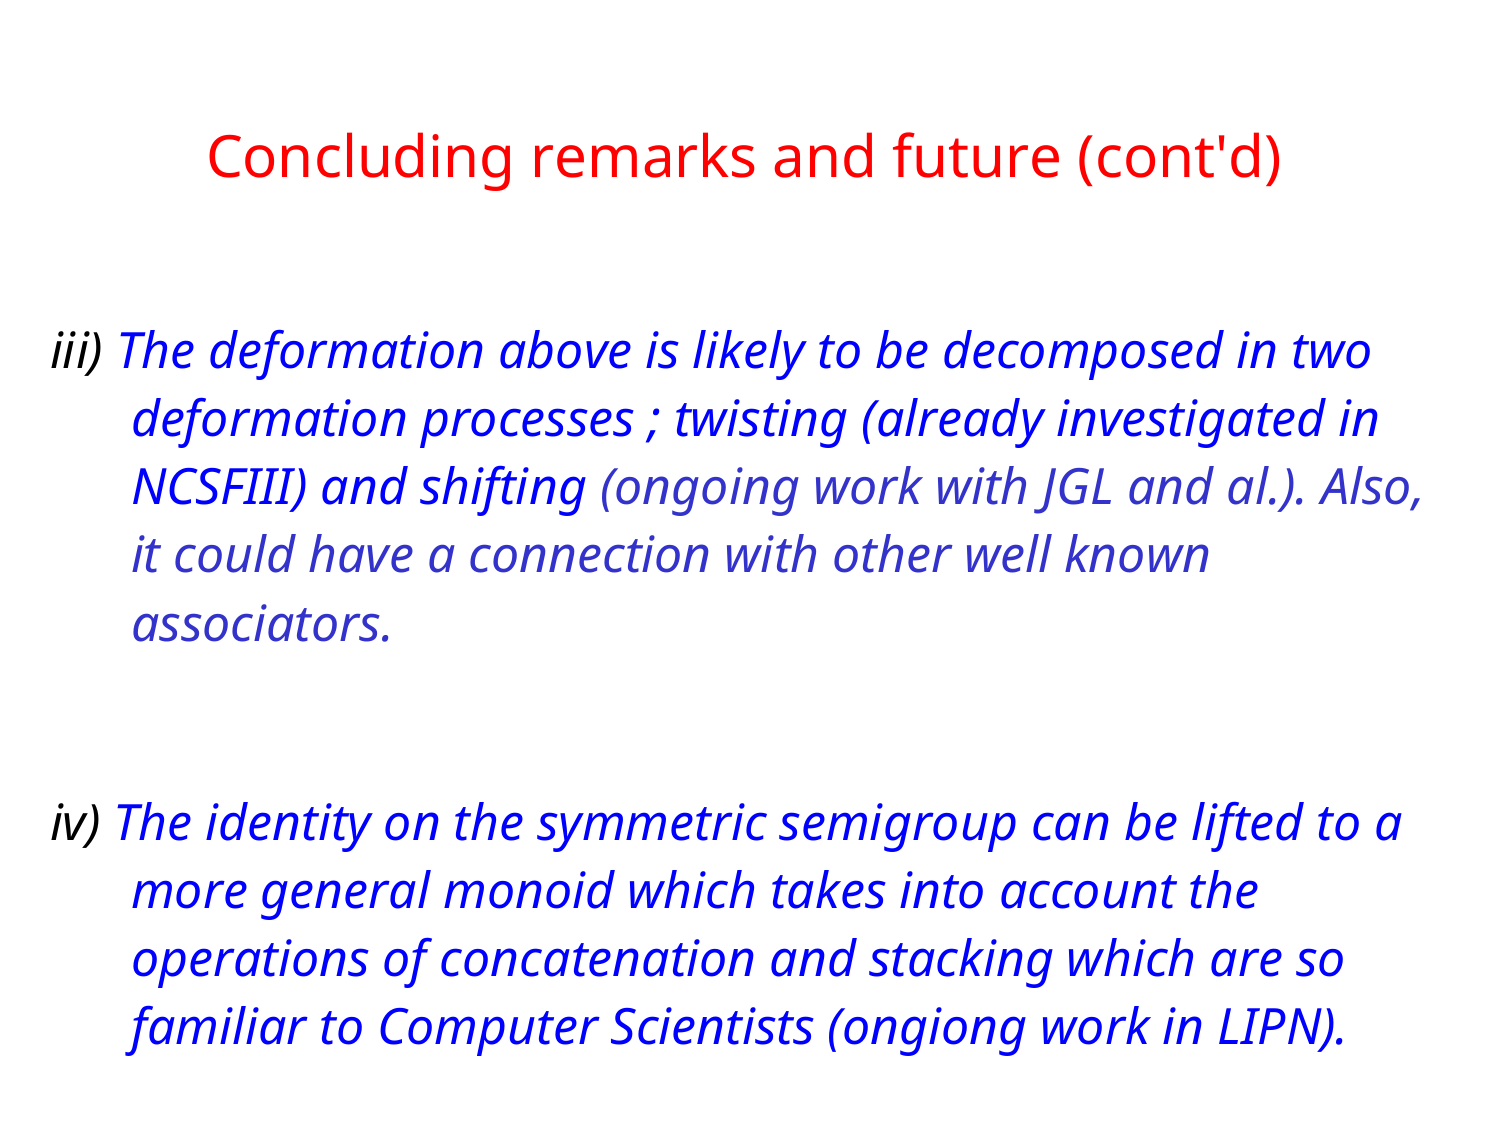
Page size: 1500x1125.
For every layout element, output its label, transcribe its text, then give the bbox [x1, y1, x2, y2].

text_box Concluding remarks and future (cont'd) iii) The deformation above is likely to be decomposed in two deformation processes ; twisting (already investigated in NCSFIII) and shifting (ongoing work with JGL and al.). Also, it could have a connection with other well known associators. iv) The identity on the symmetric semigroup can be lifted to a more general monoid which takes into account the operations of concatenation and stacking which are so familiar to Computer Scientists (ongiong work in LIPN). [50, 107, 1453, 1068]
